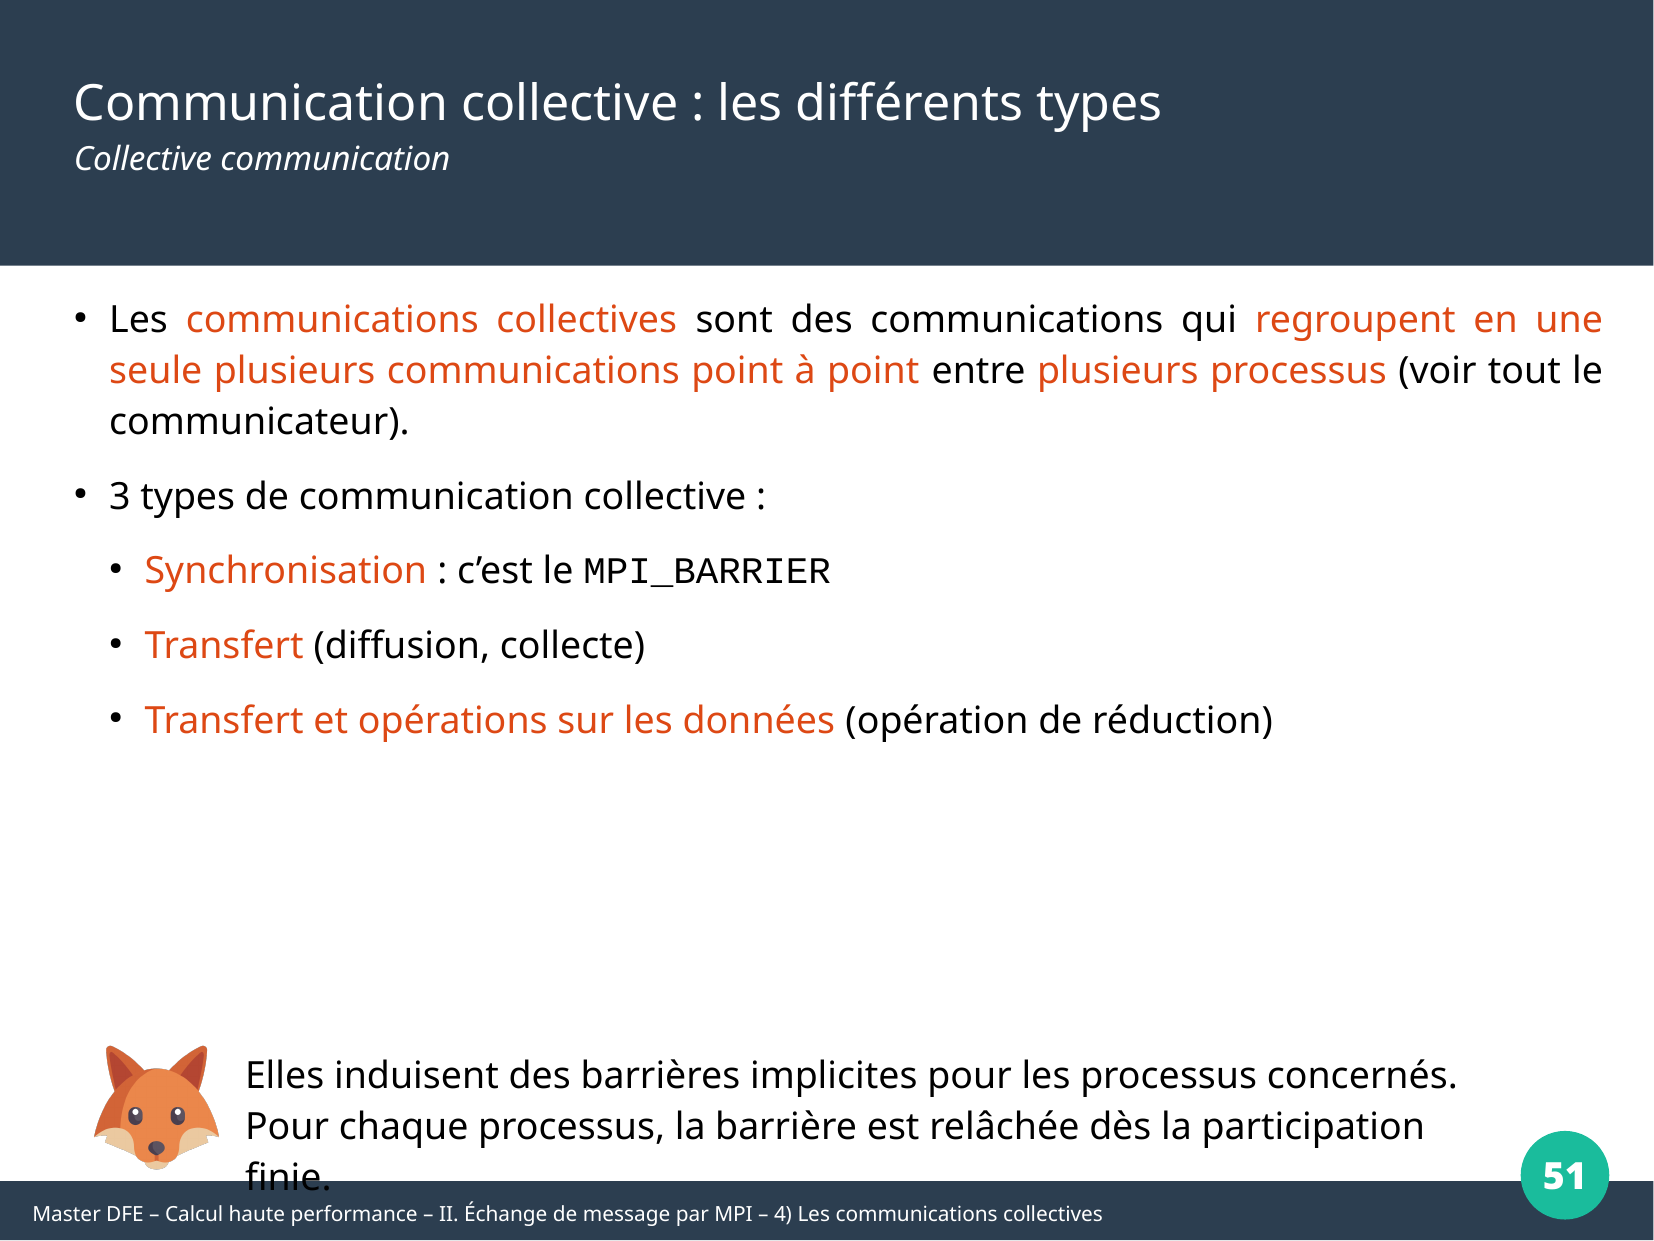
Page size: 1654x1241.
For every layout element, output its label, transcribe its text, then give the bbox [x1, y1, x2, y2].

text_box Les communications collectives sont des communications qui regroupent en une seule plusieurs communications point à point entre plusieurs processus (voir tout le communicateur). 3 types de communication collective : Synchronisation : c’est le MPI_BARRIER Transfert (diffusion, collecte) Transfert et opérations sur les données (opération de réduction) [59, 285, 1619, 752]
text_box Elles induisent des barrières implicites pour les processus concernés. Pour chaque processus, la barrière est relâchée dès la participation finie. [230, 1041, 1524, 1158]
text_box Communication collective : les différents types Collective communication [59, 59, 1619, 256]
picture [94, 1045, 219, 1170]
text_box Master DFE – Calcul haute performance – II. Échange de message par MPI – 4) Les communications collectives [17, 1191, 1436, 1235]
